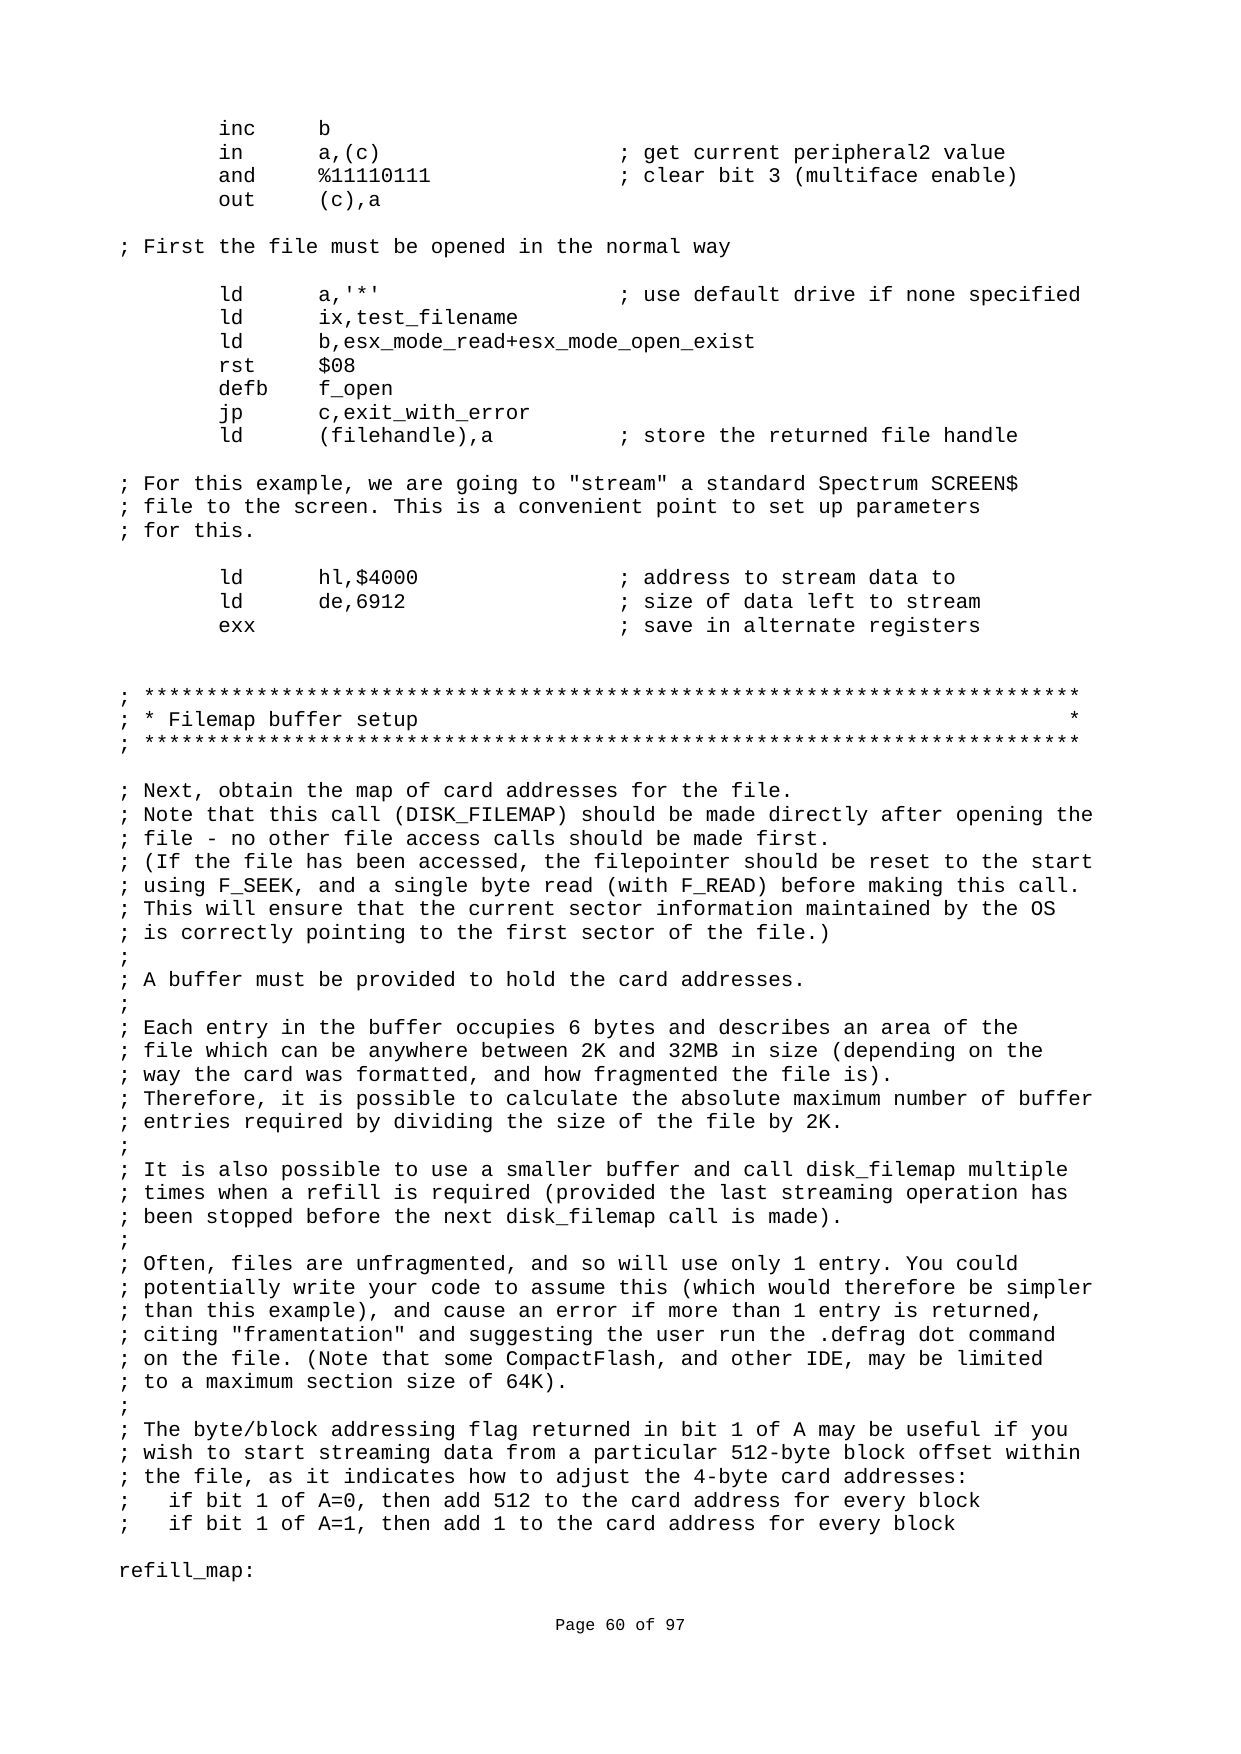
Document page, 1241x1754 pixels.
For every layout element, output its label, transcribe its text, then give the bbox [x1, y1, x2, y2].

text ; times when a refill is required (provided the last streaming operation has [118, 1182, 1122, 1206]
text ; Note that this call (DISK_FILEMAP) should be made directly after opening the [118, 804, 1122, 827]
text ; [118, 1135, 1122, 1158]
text jp c,exit_with_error [118, 402, 1122, 426]
text rst $08 [118, 354, 1122, 378]
text ld a,'*' ; use default drive if none specified [118, 284, 1122, 307]
text ; *************************************************************************** [118, 686, 1122, 709]
text refill_map: [118, 1561, 1122, 1584]
text ; been stopped before the next disk_filemap call is made). [118, 1206, 1122, 1229]
text ; It is also possible to use a smaller buffer and call disk_filemap multiple [118, 1158, 1122, 1182]
text ; file which can be anywhere between 2K and 32MB in size (depending on the [118, 1040, 1122, 1064]
text ld b,esx_mode_read+esx_mode_open_exist [118, 331, 1122, 354]
text ; to a maximum section size of 64K). [118, 1371, 1122, 1395]
text ; [118, 1395, 1122, 1419]
text ; file to the screen. This is a convenient point to set up parameters [118, 496, 1122, 520]
text ; Next, obtain the map of card addresses for the file. [118, 780, 1122, 804]
text ; Therefore, it is possible to calculate the absolute maximum number of buffer [118, 1088, 1122, 1111]
text ; file - no other file access calls should be made first. [118, 827, 1122, 851]
text ; citing "framentation" and suggesting the user run the .defrag dot command [118, 1324, 1122, 1348]
text ; First the file must be opened in the normal way [118, 236, 1122, 260]
text and %11110111 ; clear bit 3 (multiface enable) [118, 165, 1122, 189]
text ; *************************************************************************** [118, 733, 1122, 757]
text ; than this example), and cause an error if more than 1 entry is returned, [118, 1300, 1122, 1324]
text ; Each entry in the buffer occupies 6 bytes and describes an area of the [118, 1017, 1122, 1040]
text ; (If the file has been accessed, the filepointer should be reset to the start [118, 851, 1122, 875]
text ; * Filemap buffer setup * [118, 709, 1122, 733]
text ld hl,$4000 ; address to stream data to [118, 567, 1122, 591]
text ld ix,test_filename [118, 307, 1122, 331]
text defb f_open [118, 378, 1122, 402]
text ld (filehandle),a ; store the returned file handle [118, 426, 1122, 449]
text ; For this example, we are going to "stream" a standard Spectrum SCREEN$ [118, 473, 1122, 496]
text ; [118, 993, 1122, 1017]
text exx ; save in alternate registers [118, 615, 1122, 638]
text ; if bit 1 of A=0, then add 512 to the card address for every block [118, 1489, 1122, 1513]
text ; A buffer must be provided to hold the card addresses. [118, 969, 1122, 993]
text ; if bit 1 of A=1, then add 1 to the card address for every block [118, 1513, 1122, 1537]
text in a,(c) ; get current peripheral2 value [118, 142, 1122, 165]
text ; way the card was formatted, and how fragmented the file is). [118, 1064, 1122, 1088]
text ; [118, 1229, 1122, 1253]
text ; the file, as it indicates how to adjust the 4-byte card addresses: [118, 1466, 1122, 1489]
text ; [118, 946, 1122, 969]
text ; wish to start streaming data from a particular 512-byte block offset within [118, 1442, 1122, 1466]
text out (c),a [118, 189, 1122, 213]
text ; Often, files are unfragmented, and so will use only 1 entry. You could [118, 1253, 1122, 1277]
text ; using F_SEEK, and a single byte read (with F_READ) before making this call. [118, 875, 1122, 898]
text ; on the file. (Note that some CompactFlash, and other IDE, may be limited [118, 1348, 1122, 1371]
text ; potentially write your code to assume this (which would therefore be simpler [118, 1277, 1122, 1300]
text ; This will ensure that the current sector information maintained by the OS [118, 898, 1122, 922]
text ld de,6912 ; size of data left to stream [118, 591, 1122, 615]
text ; for this. [118, 520, 1122, 544]
text ; The byte/block addressing flag returned in bit 1 of A may be useful if you [118, 1419, 1122, 1442]
text ; is correctly pointing to the first sector of the file.) [118, 922, 1122, 946]
text ; entries required by dividing the size of the file by 2K. [118, 1111, 1122, 1135]
text inc b [118, 118, 1122, 142]
